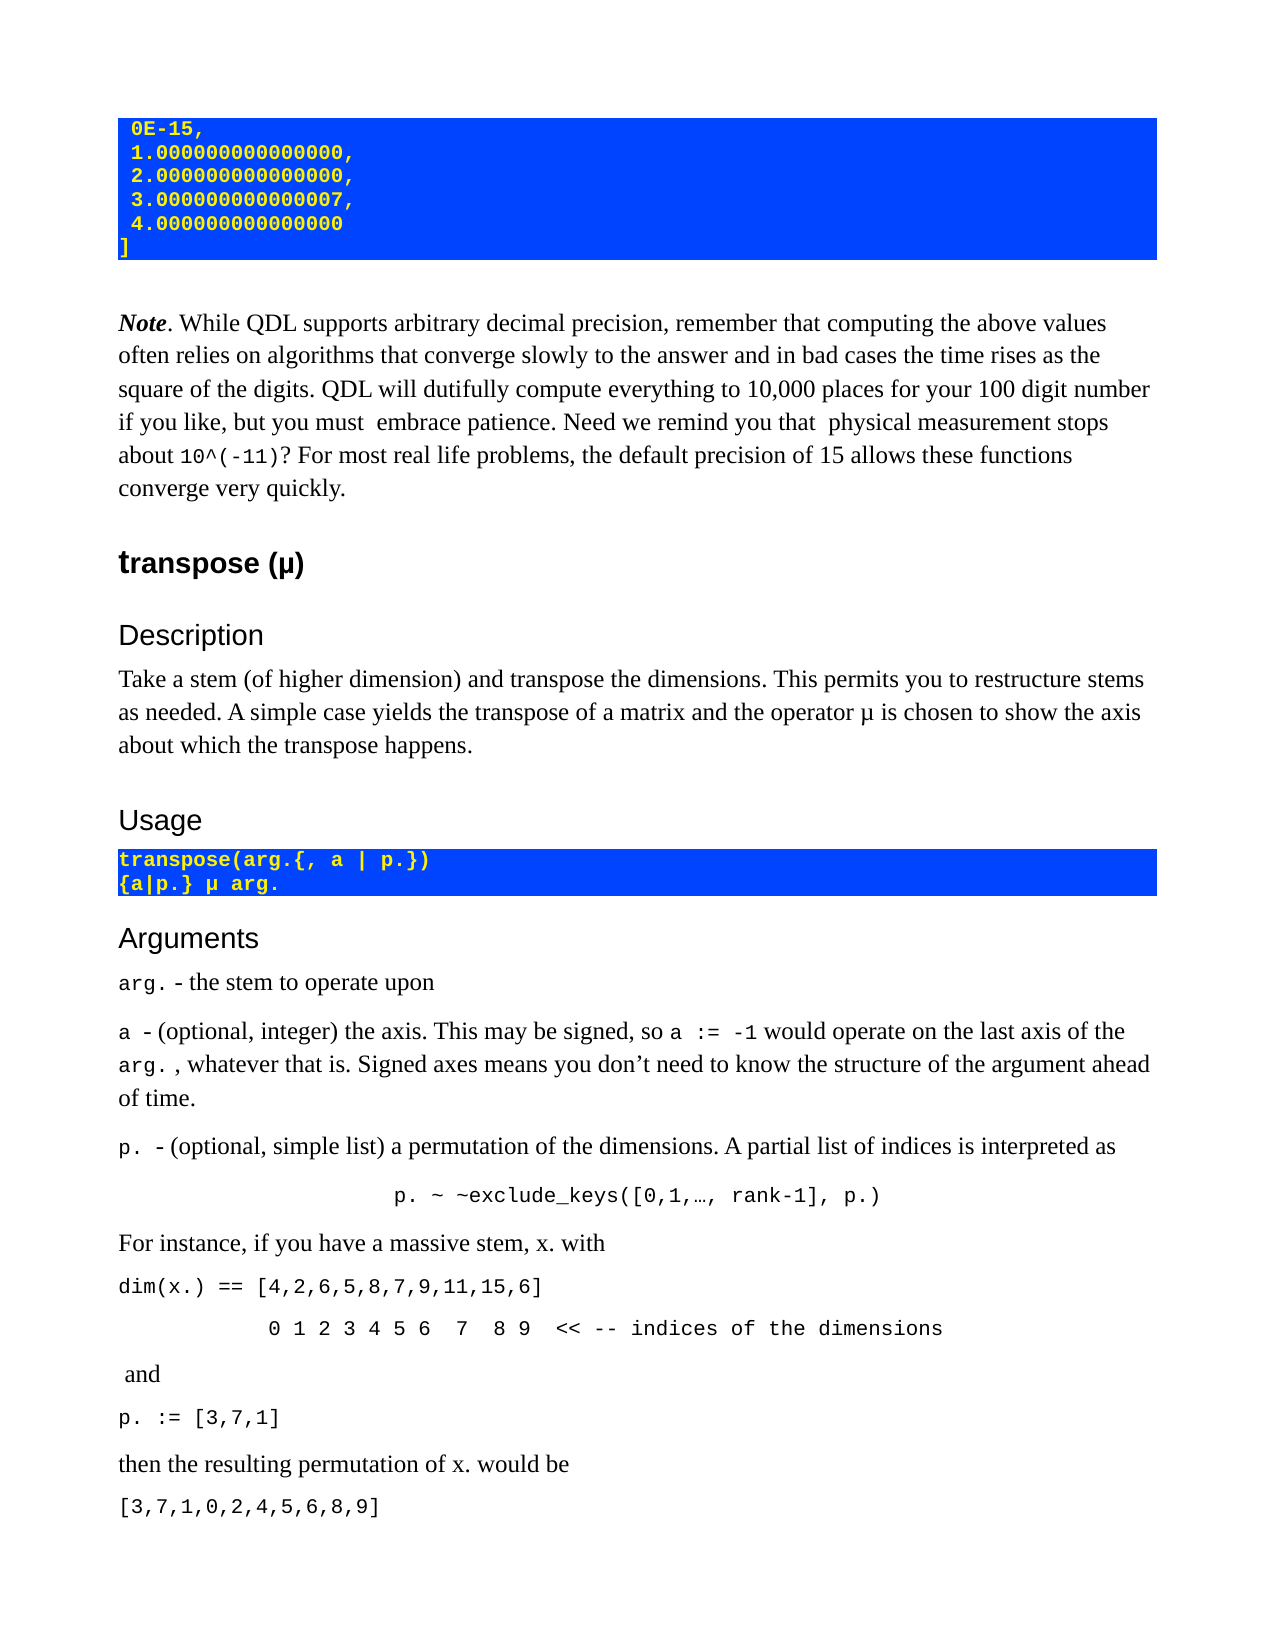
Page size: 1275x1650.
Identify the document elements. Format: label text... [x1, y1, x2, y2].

text Take a stem (of higher dimension) and transpose the dimensions. This permits you to restructure stems as needed. A simple case yields the transpose of a matrix and the operator µ is chosen to show the axis about which the transpose happens. [118, 664, 1157, 759]
subtitle Description [118, 618, 1157, 652]
text p. := [3,7,1] [118, 1407, 1157, 1431]
text {a|p.} µ arg. [118, 872, 1157, 896]
text arg. - the stem to operate upon [118, 967, 1157, 997]
text 2.000000000000000, [118, 165, 1157, 189]
text p. - (optional, simple list) a permutation of the dimensions. A partial list of indices is interpreted as [118, 1131, 1157, 1161]
text 4.000000000000000 [118, 213, 1157, 236]
text 0 1 2 3 4 5 6 7 8 9 << -- indices of the dimensions [118, 1317, 1157, 1341]
text transpose(arg.{, a | p.}) [118, 849, 1157, 872]
text 1.000000000000000, [118, 142, 1157, 165]
text Note. While QDL supports arbitrary decimal precision, remember that computing the above values often relies on algorithms that converge slowly to the answer and in bad cases the time rises as the square of the digits. QDL will dutifully compute everything to 10,000 places for your 100 digit number if you like, but you must embrace patience. Need we remind you that physical measurement stops about 10^(-11)? For most real life problems, the default precision of 15 allows these functions converge very quickly. [118, 308, 1157, 502]
subtitle Arguments [118, 921, 1157, 955]
text a - (optional, integer) the axis. This may be signed, so a := -1 would operate on the last axis of the arg. , whatever that is. Signed axes means you don’t need to know the structure of the argument ahead of time. [118, 1016, 1157, 1112]
text dim(x.) == [4,2,6,5,8,7,9,11,15,6] [118, 1276, 1157, 1299]
text 3.000000000000007, [118, 189, 1157, 213]
text ] [118, 236, 1157, 260]
text For instance, if you have a massive stem, x. with [118, 1228, 1157, 1257]
subtitle Usage [118, 803, 1157, 836]
text and [118, 1359, 1157, 1388]
subtitle transpose (µ) [118, 542, 1157, 581]
text p. ~ ~exclude_keys([0,1,…, rank-1], p.) [118, 1179, 1157, 1209]
text 0E-15, [118, 118, 1157, 142]
text [3,7,1,0,2,4,5,6,8,9] [118, 1496, 1157, 1520]
text then the resulting permutation of x. would be [118, 1449, 1157, 1477]
